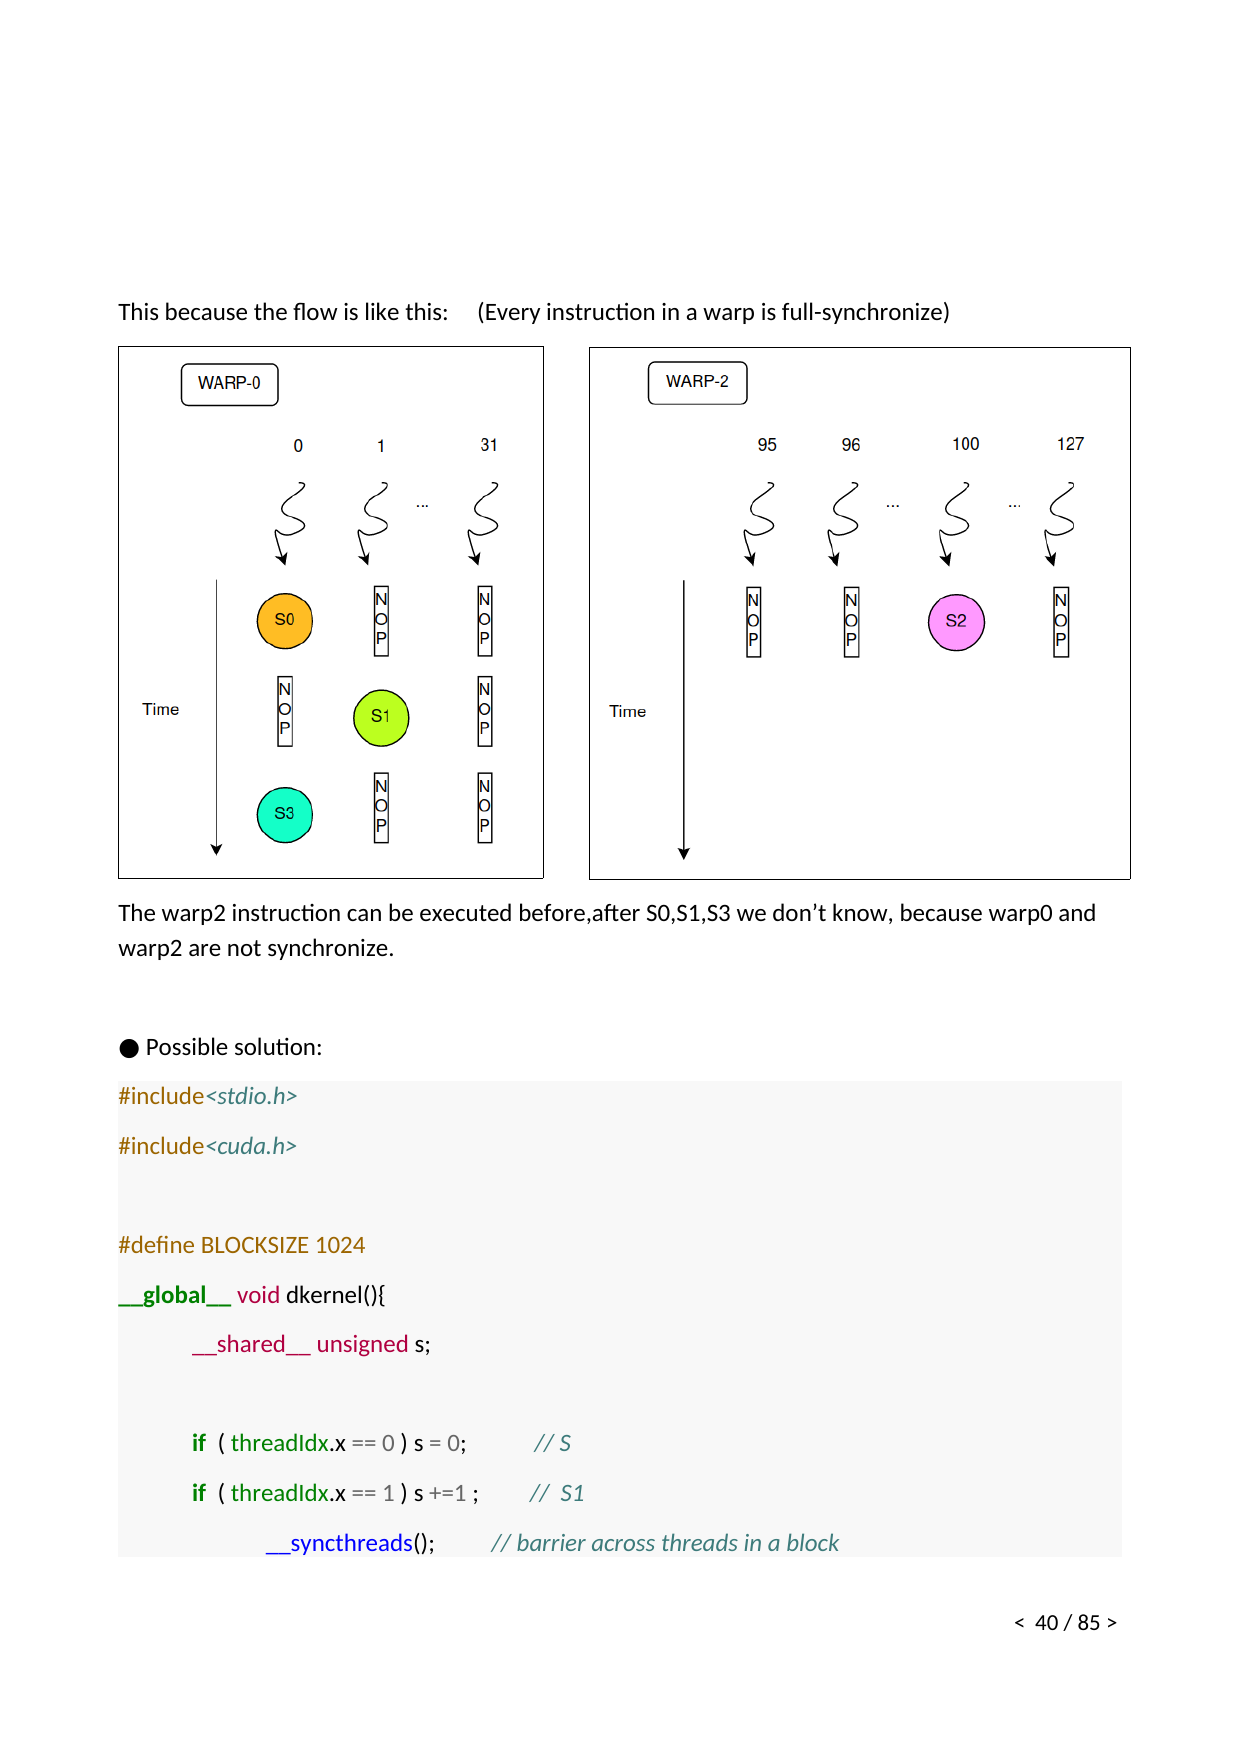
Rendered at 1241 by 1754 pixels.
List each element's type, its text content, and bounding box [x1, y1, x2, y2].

text #define BLOCKSIZE 1024 [118, 1229, 1122, 1260]
text #include<stdio.h> [118, 1081, 1122, 1111]
picture [121, 349, 540, 875]
text __shared__ unsigned s; [118, 1328, 1122, 1359]
text The warp2 instruction can be executed before,after S0,S1,S3 we don’t know, because warp0 and warp2 are not synchronize. [118, 897, 1122, 962]
text This because the flow is like this: (Every instruction in a warp is full-synchronize) [118, 296, 1122, 327]
text __syncthreads(); // barrier across threads in a block [118, 1527, 1122, 1557]
text if ( threadIdx.x == 1 ) s +=1 ; // S1 [118, 1477, 1122, 1508]
text #include<cuda.h> [118, 1130, 1122, 1161]
text if ( threadIdx.x == 0 ) s = 0; // S [118, 1428, 1122, 1458]
picture [592, 350, 1127, 876]
text ● Possible solution: [118, 1031, 1122, 1061]
text __global__ void dkernel(){ [118, 1279, 1122, 1309]
